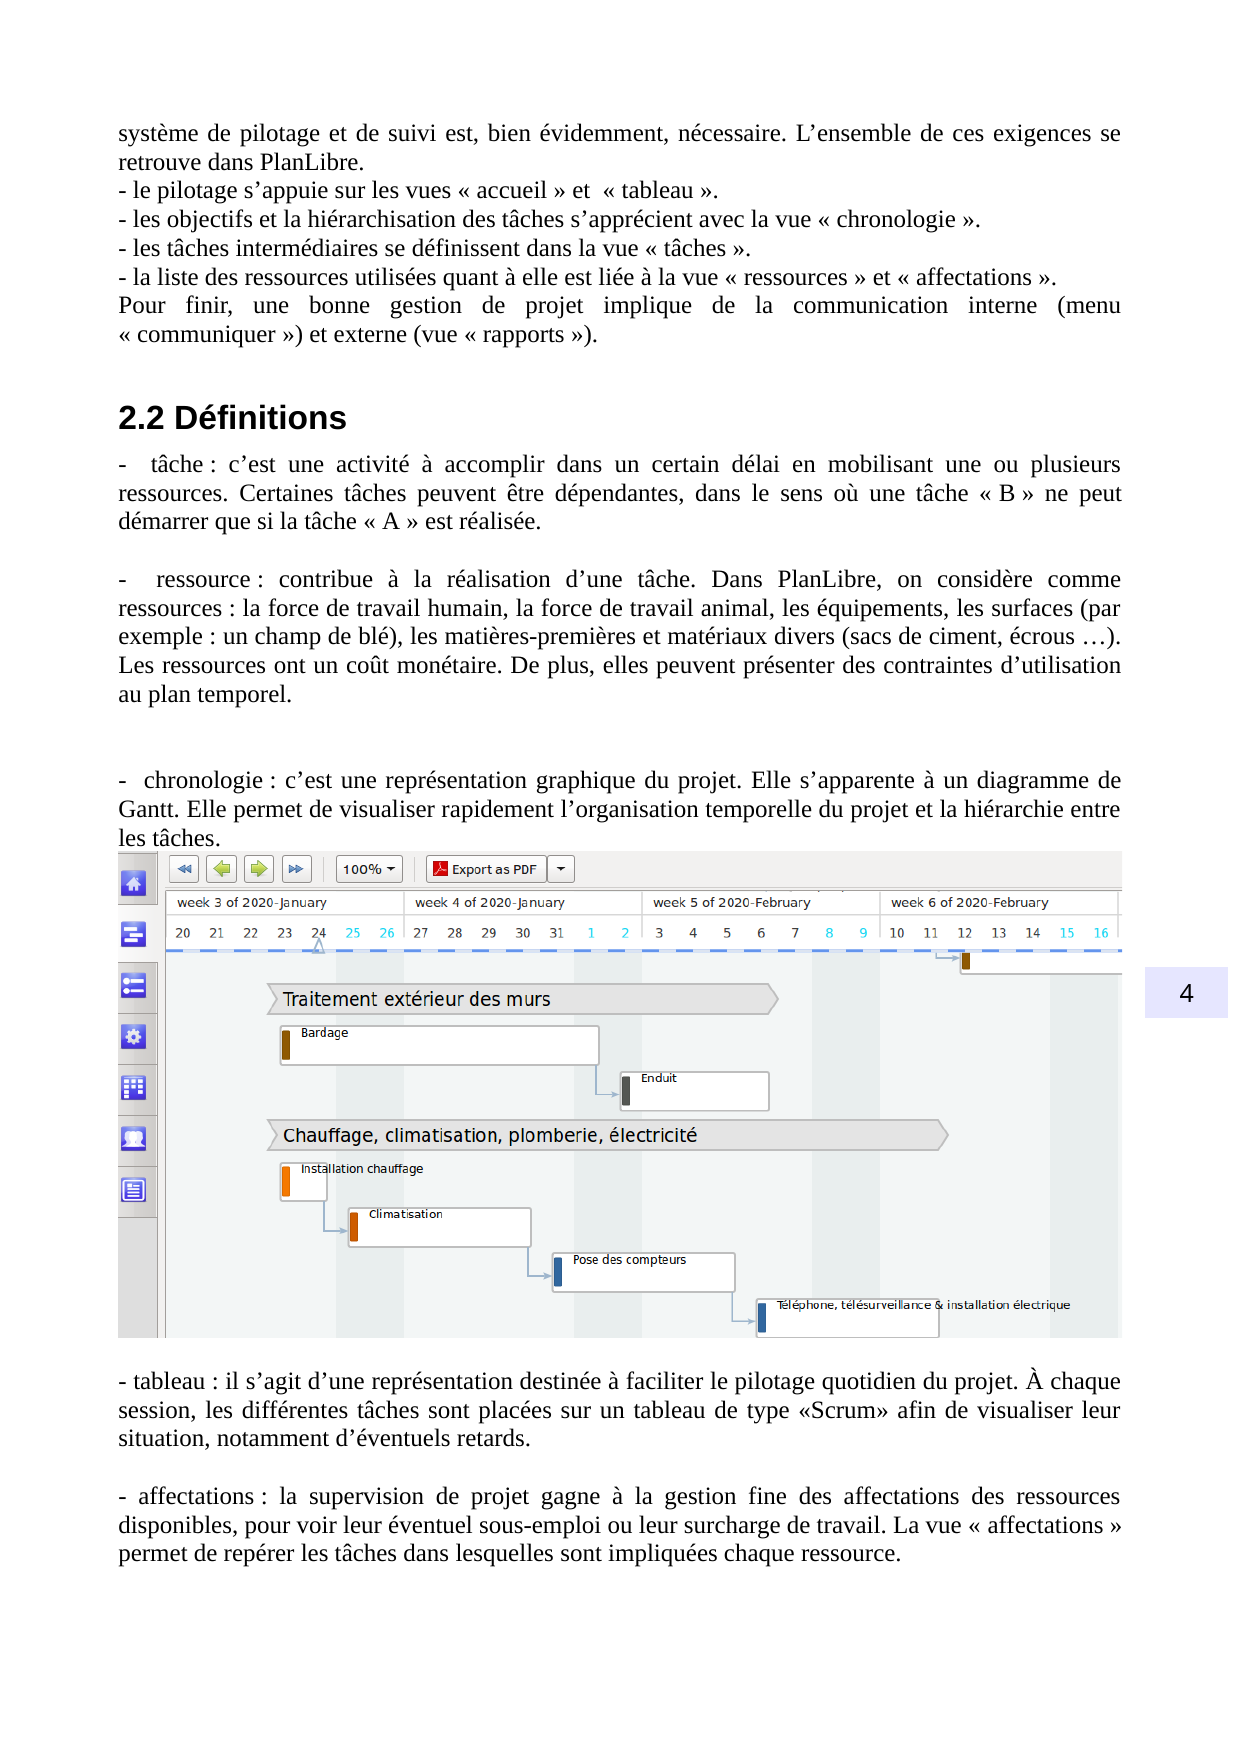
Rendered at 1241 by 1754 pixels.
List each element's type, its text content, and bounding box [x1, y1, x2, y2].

text - le pilotage s’appuie sur les vues « accueil » et « tableau ». [118, 176, 1122, 204]
text - les tâches intermédiaires se définissent dans la vue « tâches ». [118, 233, 1122, 262]
text système de pilotage et de suivi est, bien évidemment, nécessaire. L’ensemble de ces exigences se retrouve dans PlanLibre. [118, 118, 1122, 176]
picture [118, 851, 1123, 1338]
text - ressource : contribue à la réalisation d’une tâche. Dans PlanLibre, on considère comme ressources : la force de travail humain, la force de travail animal, les équipements, les surfaces (par exemple : un champ de blé), les matières-premières et matériaux divers (sacs de ciment, écrous …). Les ressources ont un coût monétaire. De plus, elles peuvent présenter des contraintes d’utilisation au plan temporel. [118, 564, 1122, 708]
text - la liste des ressources utilisées quant à elle est liée à la vue « ressources » et « affectations ». [118, 262, 1122, 291]
text - tableau : il s’agit d’une représentation destinée à faciliter le pilotage quotidien du projet. À chaque session, les différentes tâches sont placées sur un tableau de type «Scrum» afin de visualiser leur situation, notamment d’éventuels retards. [118, 1366, 1122, 1452]
text - les objectifs et la hiérarchisation des tâches s’apprécient avec la vue « chronologie ». [118, 204, 1122, 233]
subtitle 2.2 Définitions [118, 398, 1122, 436]
text Pour finir, une bonne gestion de projet implique de la communication interne (menu « communiquer ») et externe (vue « rapports »). [118, 291, 1122, 348]
text - tâche : c’est une activité à accomplir dans un certain délai en mobilisant une ou plusieurs ressources. Certaines tâches peuvent être dépendantes, dans le sens où une tâche « B » ne peut démarrer que si la tâche « A » est réalisée. [118, 449, 1122, 535]
text - affectations : la supervision de projet gagne à la gestion fine des affectations des ressources disponibles, pour voir leur éventuel sous-emploi ou leur surcharge de travail. La vue « affectations » permet de repérer les tâches dans lesquelles sont impliquées chaque ressource. [118, 1481, 1122, 1567]
text - chronologie : c’est une représentation graphique du projet. Elle s’apparente à un diagramme de Gantt. Elle permet de visualiser rapidement l’organisation temporelle du projet et la hiérarchie entre les tâches. [118, 765, 1122, 851]
